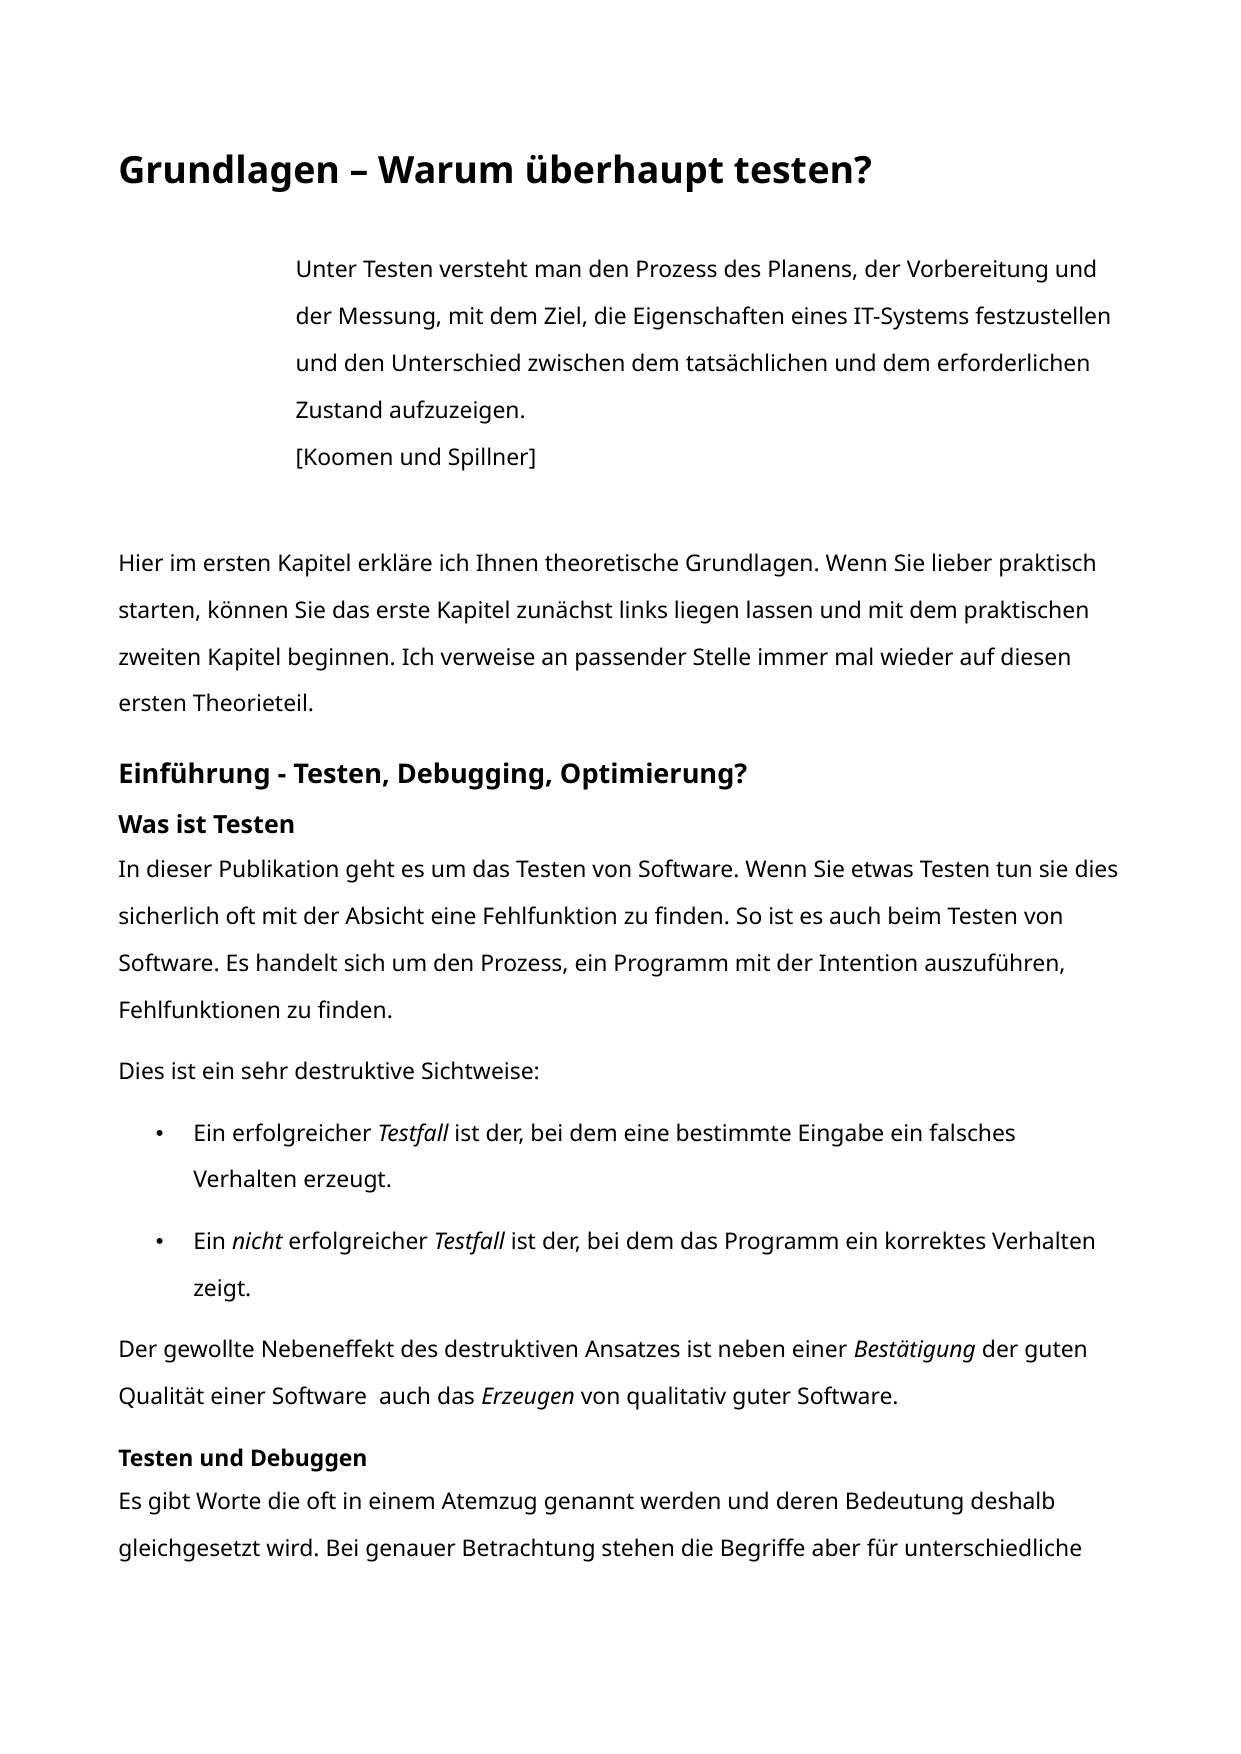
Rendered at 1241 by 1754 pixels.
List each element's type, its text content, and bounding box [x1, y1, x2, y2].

subtitle Grundlagen – Warum überhaupt testen? [118, 143, 1122, 194]
text Hier im ersten Kapitel erkläre ich Ihnen theoretische Grundlagen. Wenn Sie lieber praktisch starten, können Sie das erste Kapitel zunächst links liegen lassen und mit dem praktischen zweiten Kapitel beginnen. Ich verweise an passender Stelle immer mal wieder auf diesen ersten Theorieteil. [118, 547, 1122, 718]
text Der gewollte Nebeneffekt des destruktiven Ansatzes ist neben einer Bestätigung der guten Qualität einer Software auch das Erzeugen von qualitativ guter Software. [118, 1333, 1122, 1411]
text Unter Testen versteht man den Prozess des Planens, der Vorbereitung und der Messung, mit dem Ziel, die Eigenschaften eines IT-Systems festzustellen und den Unterschied zwischen dem tatsächlichen und dem erforderlichen Zustand aufzuzeigen. [Koomen und Spillner] [295, 253, 1122, 472]
list Ein nicht erfolgreicher Testfall ist der, bei dem das Programm ein korrektes Verhalten zeigt. [156, 1225, 1122, 1303]
subtitle Einführung - Testen, Debugging, Optimierung? [118, 755, 1122, 792]
text Es gibt Worte die oft in einem Atemzug genannt werden und deren Bedeutung deshalb gleichgesetzt wird. Bei genauer Betrachtung stehen die Begriffe aber für unterschiedliche [118, 1485, 1122, 1563]
text Dies ist ein sehr destruktive Sichtweise: [118, 1055, 1122, 1086]
list Ein erfolgreicher Testfall ist der, bei dem eine bestimmte Eingabe ein falsches Verhalten erzeugt. [156, 1117, 1122, 1195]
subtitle Testen und Debuggen [118, 1442, 1122, 1473]
subtitle Was ist Testen [118, 806, 1122, 841]
text In dieser Publikation geht es um das Testen von Software. Wenn Sie etwas Testen tun sie dies sicherlich oft mit der Absicht eine Fehlfunktion zu finden. So ist es auch beim Testen von Software. Es handelt sich um den Prozess, ein Programm mit der Intention auszuführen, Fehlfunktionen zu finden. [118, 853, 1122, 1025]
